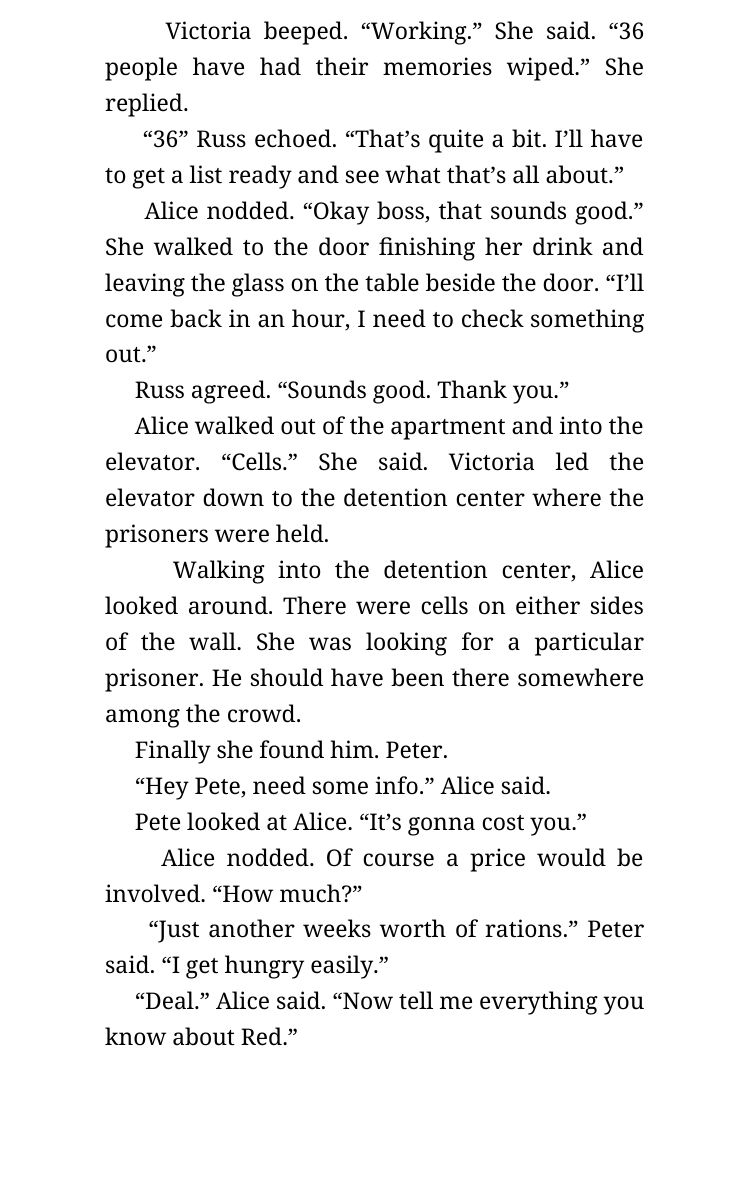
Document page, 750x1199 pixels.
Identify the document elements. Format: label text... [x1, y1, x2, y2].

text Alice nodded. “Okay boss, that sounds good.” She walked to the door finishing her drink and leaving the glass on the table beside the door. “I’ll come back in an hour, I need to check something out.” [105, 195, 645, 370]
text Alice walked out of the apartment and into the elevator. “Cells.” She said. Victoria led the elevator down to the detention center where the prisoners were held. [105, 410, 645, 549]
text Walking into the detention center, Alice looked around. There were cells on either sides of the wall. She was looking for a particular prisoner. He should have been there somewhere among the crowd. [105, 554, 645, 729]
text “36” Russ echoed. “That’s quite a bit. I’ll have to get a list ready and see what that’s all about.” [105, 123, 645, 190]
text “Hey Pete, need some info.” Alice said. [105, 770, 645, 801]
text Victoria beeped. “Working.” She said. “36 people have had their memories wiped.” She replied. [105, 15, 645, 118]
text “Deal.” Alice said. “Now tell me everything you know about Red.” [105, 985, 645, 1052]
text Alice nodded. Of course a price would be involved. “How much?” [105, 842, 645, 909]
text “Just another weeks worth of rations.” Peter said. “I get hungry easily.” [105, 913, 645, 981]
text Russ agreed. “Sounds good. Thank you.” [105, 374, 645, 406]
text Finally she found him. Peter. [105, 734, 645, 765]
text Pete looked at Alice. “It’s gonna cost you.” [105, 806, 645, 837]
